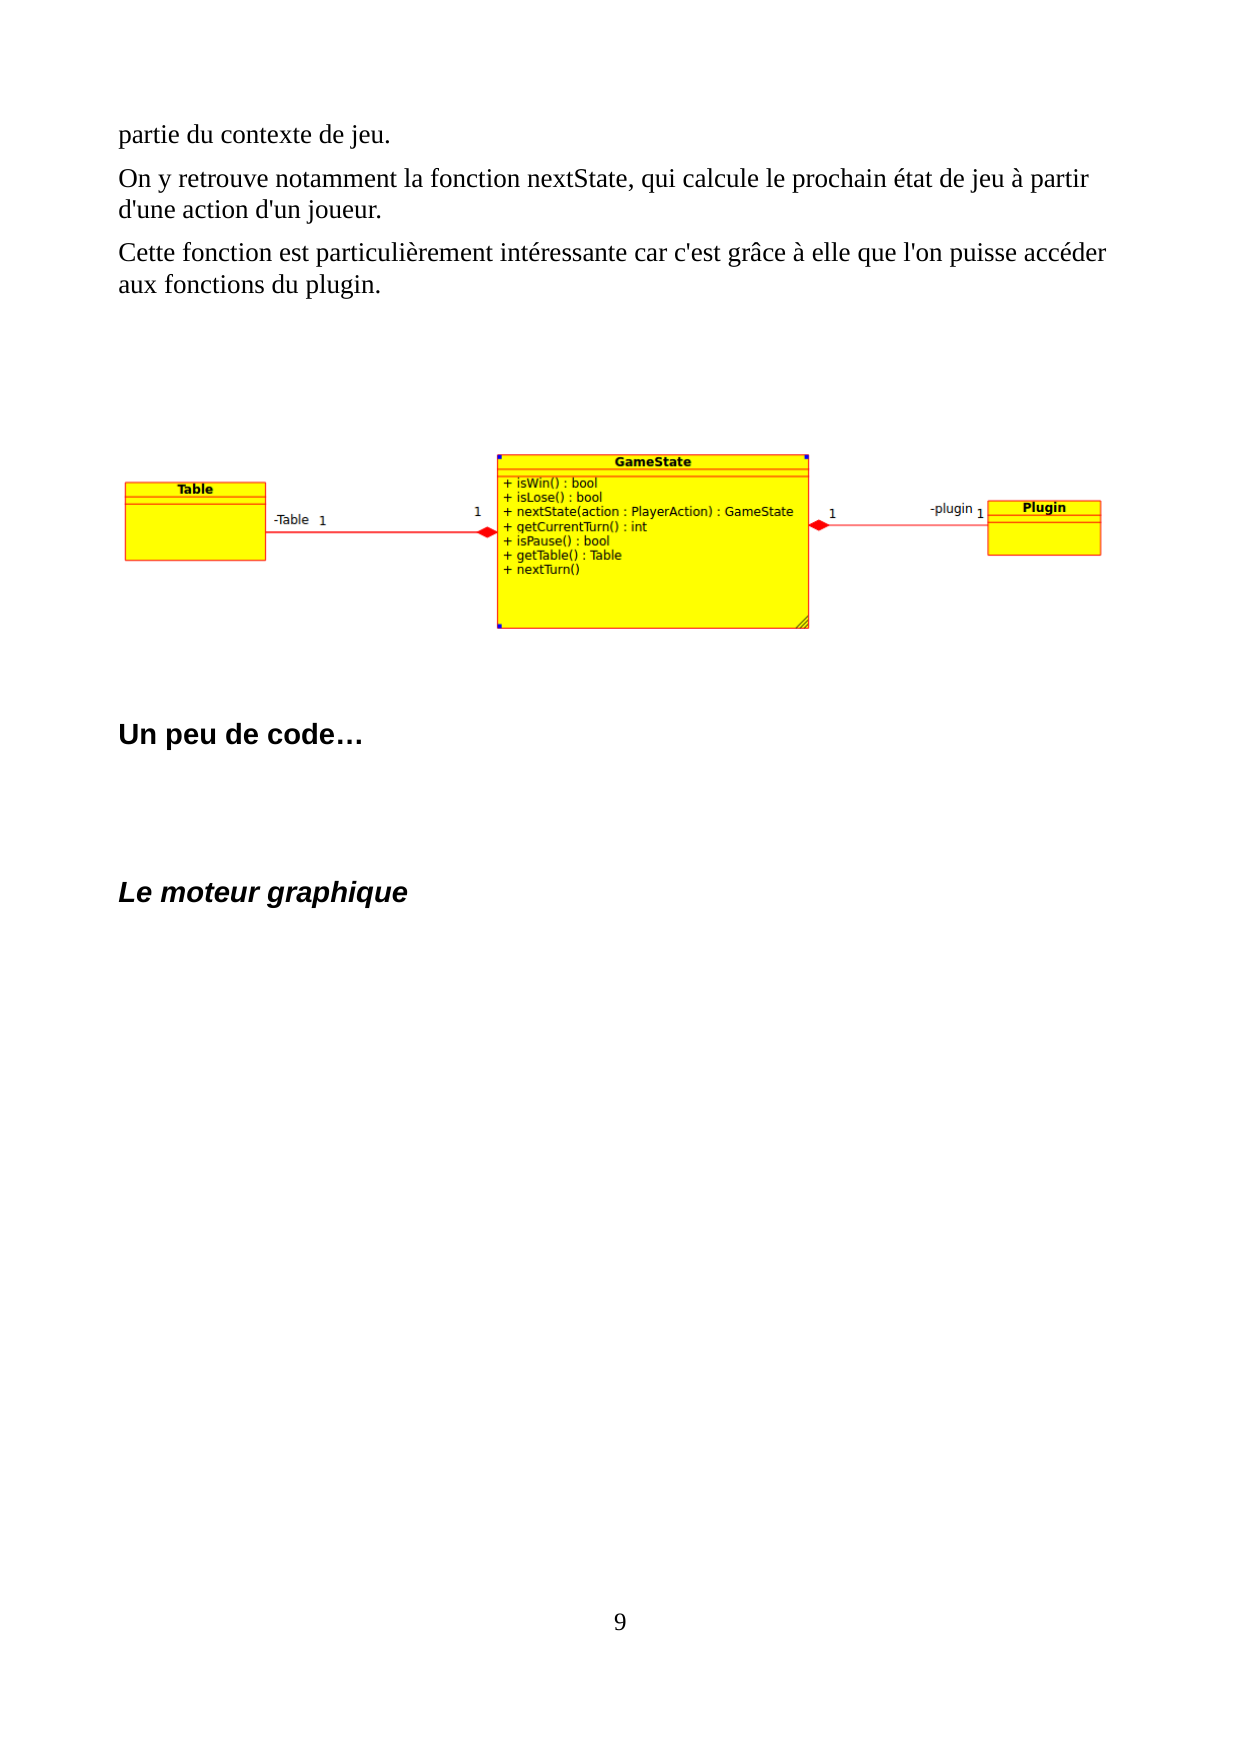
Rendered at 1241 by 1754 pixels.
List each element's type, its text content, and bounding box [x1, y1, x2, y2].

subtitle Le moteur graphique [118, 875, 1122, 909]
text partie du contexte de jeu. [118, 118, 1122, 149]
subtitle Un peu de code… [118, 717, 1122, 751]
picture [118, 445, 1123, 646]
text Cette fonction est particulièrement intéressante car c'est grâce à elle que l'on puisse accéder aux fonctions du plugin. [118, 237, 1122, 299]
text On y retrouve notamment la fonction nextState, qui calcule le prochain état de jeu à partir d'une action d'un joueur. [118, 162, 1122, 224]
